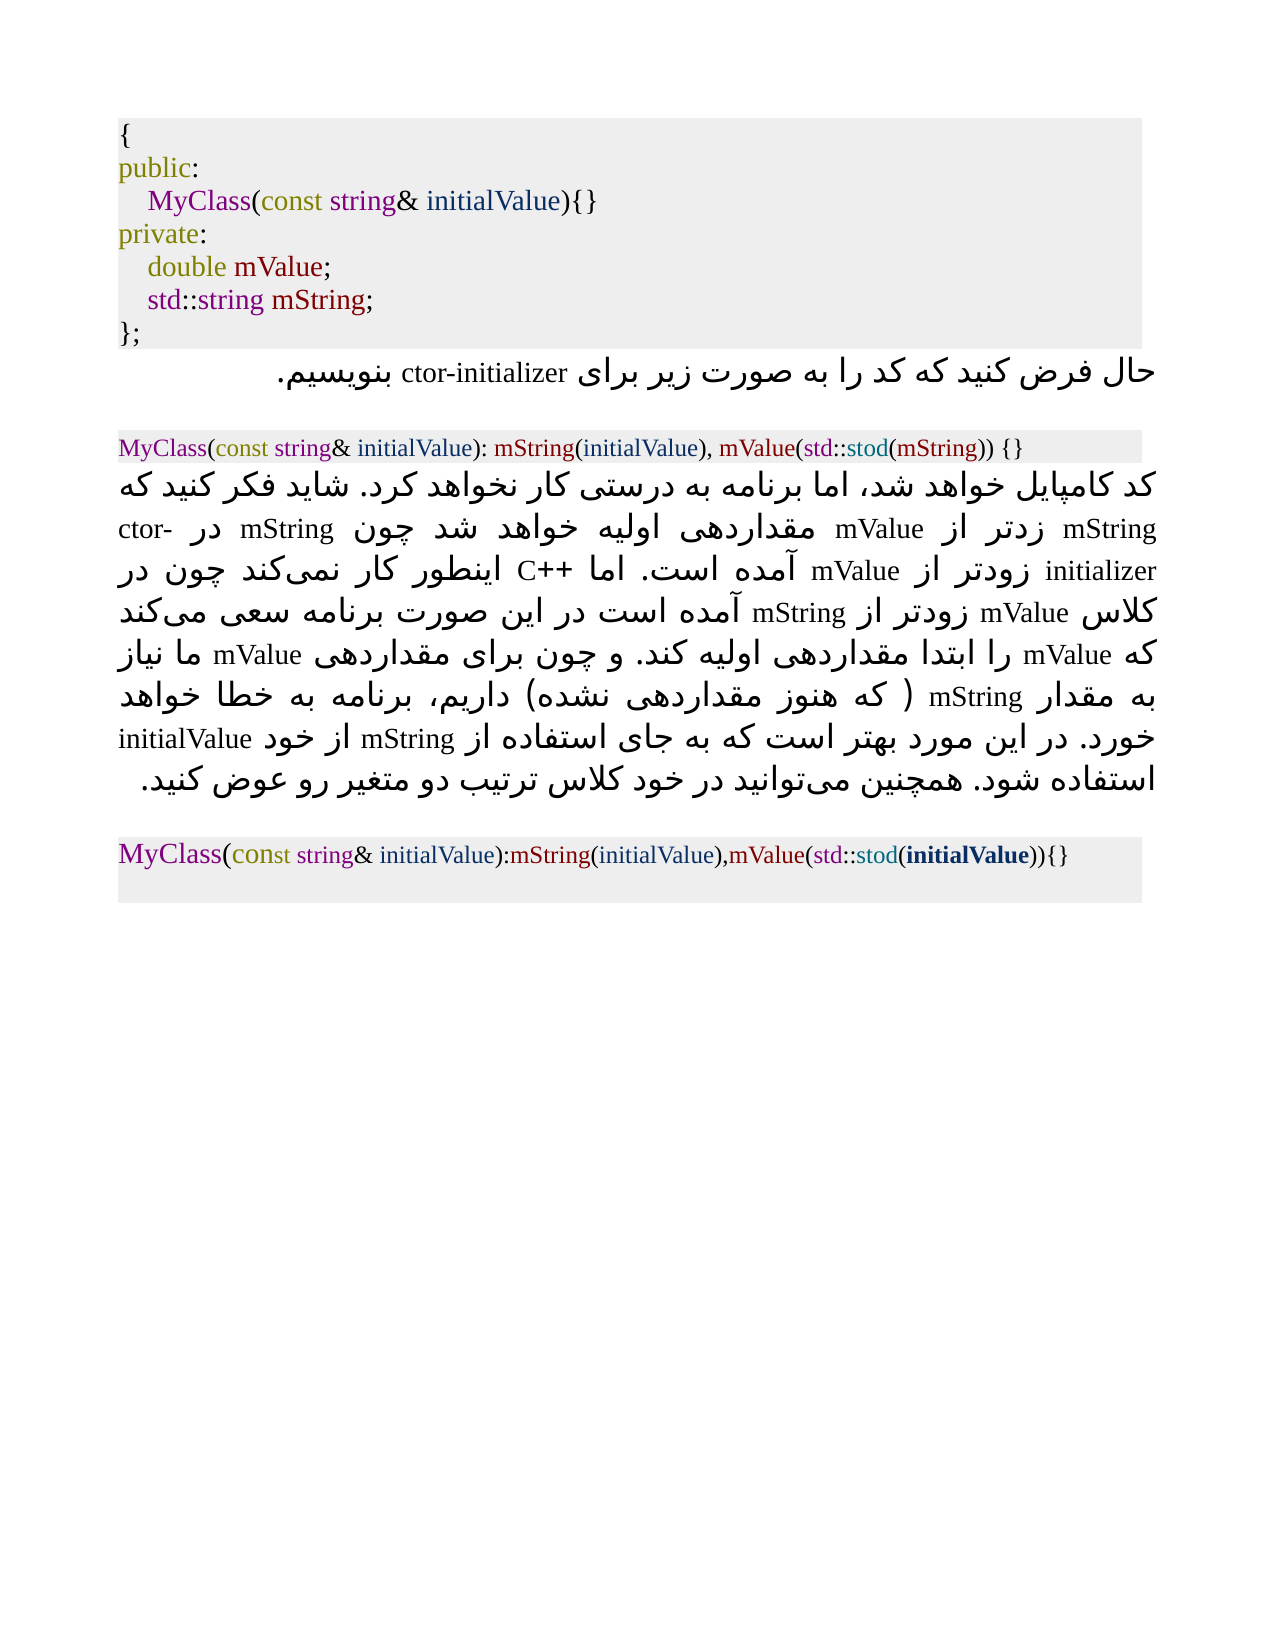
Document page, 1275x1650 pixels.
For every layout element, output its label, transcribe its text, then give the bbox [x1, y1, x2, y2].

text double mValue; [118, 250, 1142, 283]
text MyClass(const string& initialValue):mString(initialValue),mValue(std::stod(initialValue)){} [118, 837, 1142, 870]
text }; [118, 316, 1142, 349]
text کد کامپایل خواهد شد، اما برنامه به درستی کار نخواهد کرد. شاید فکر کنید که mString زدتر از mValue مقداردهی اولیه خواهد شد چون mString در ctor-initializer زودتر از mValue آمده است. اما ++C اینطور کار نمی‌کند چون در کلاس mValue زودتر از mString آمده است در این صورت برنامه سعی می‌کند که mValue را ابتدا مقداردهی اولیه کند. و چون برای مقداردهی mValue ما نیاز به مقدار mString ( که هنوز مقداردهی نشده) داریم، برنامه به خطا خواهد خورد. در این مورد بهتر است که به جای استفاده از mString از خود initialValue استفاده شود. همچنین می‌توانید در خود کلاس ترتیب دو متغیر رو عوض کنید. [118, 463, 1157, 799]
text { [118, 118, 1142, 151]
text public: [118, 151, 1142, 184]
text حال فرض کنید که کد را به صورت زیر برای ctor-initializer بنویسیم. [118, 349, 1157, 391]
text private: [118, 217, 1142, 250]
text MyClass(const string& initialValue){} [118, 184, 1142, 217]
text std::string mString; [118, 283, 1142, 316]
text MyClass(const string& initialValue): mString(initialValue), mValue(std::stod(mString)) {} [118, 430, 1142, 463]
